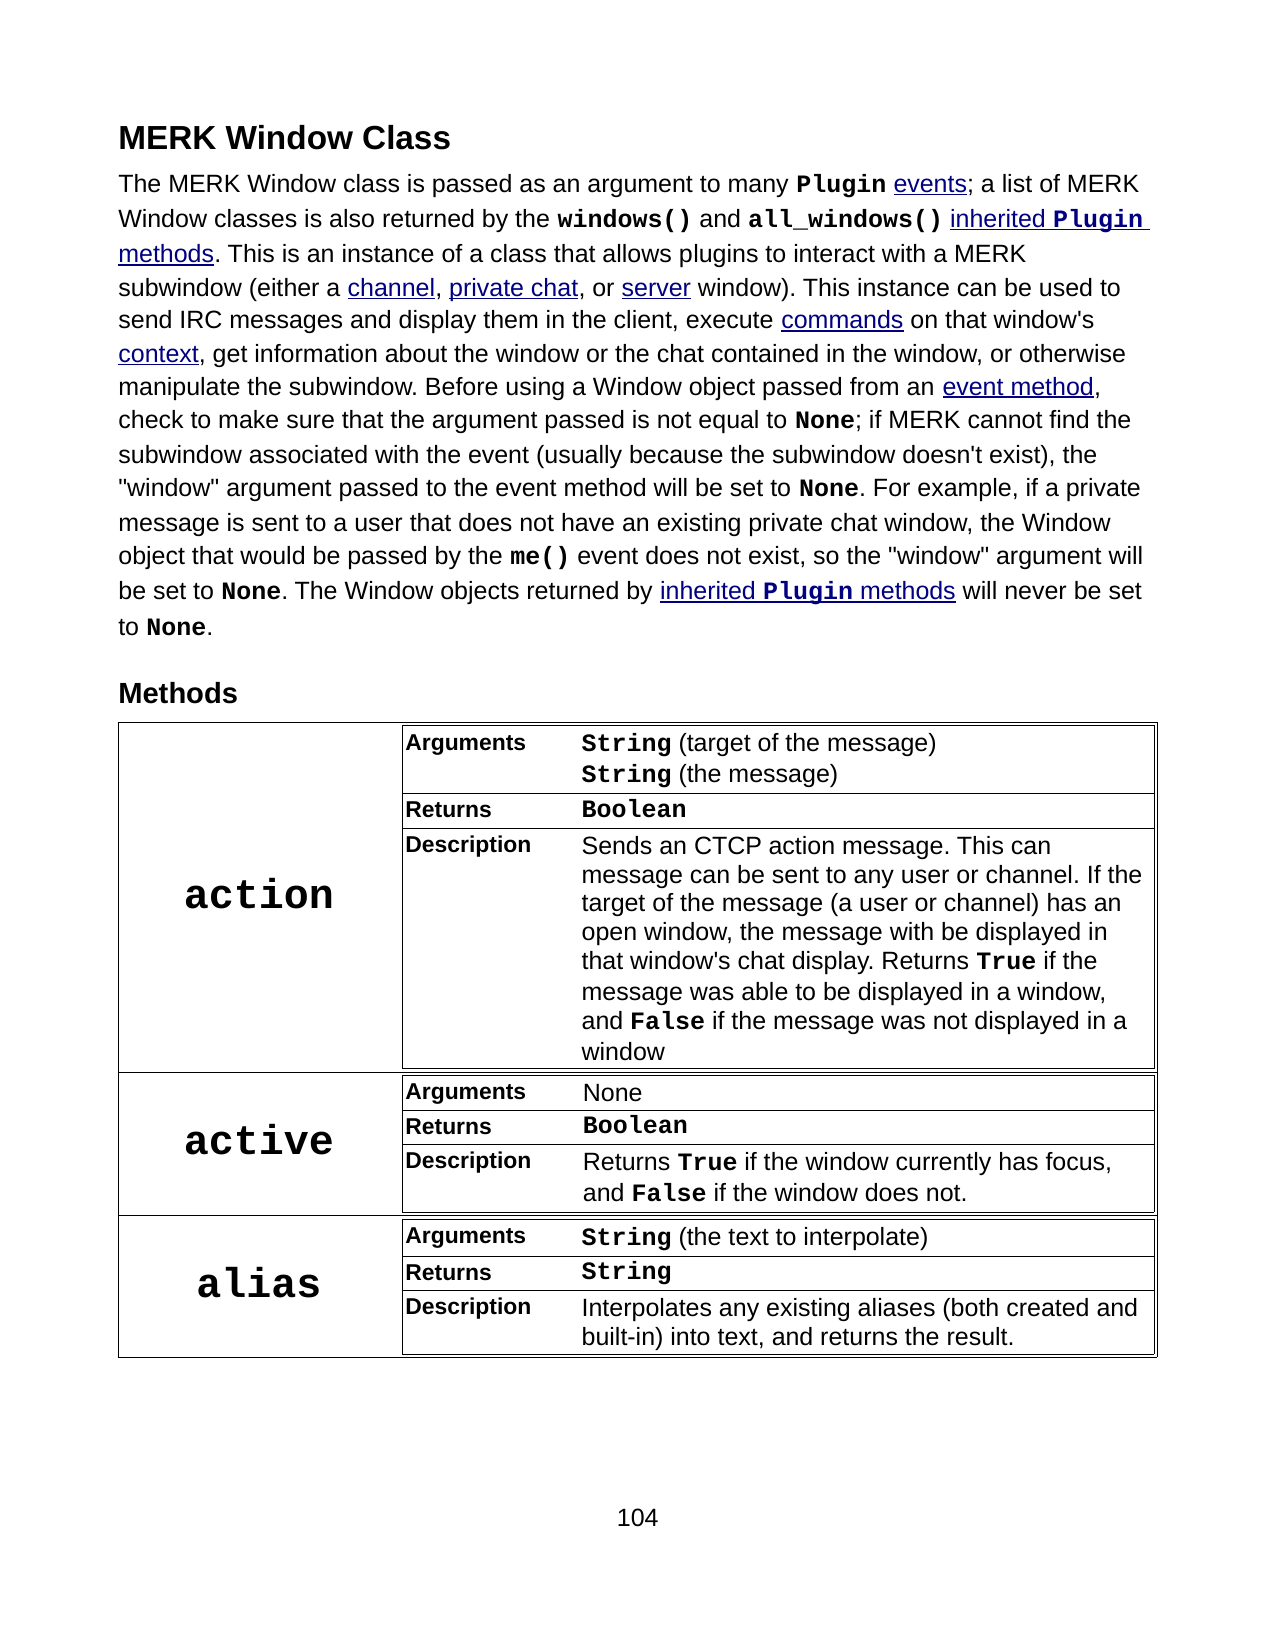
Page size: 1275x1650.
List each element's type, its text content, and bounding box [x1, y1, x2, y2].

table_header String (target of the message) String (the message) [578, 726, 1154, 793]
subtitle Methods [118, 676, 1157, 710]
table_cell [399, 1073, 1157, 1215]
table_header None [580, 1076, 1154, 1109]
table_cell Description [403, 1145, 580, 1212]
table_cell Description [403, 1291, 578, 1354]
table_header action [119, 723, 399, 1072]
table_header Arguments [403, 726, 578, 793]
table_cell Returns True if the window currently has focus, and False if the window does not. [580, 1145, 1154, 1212]
table_cell alias [119, 1216, 399, 1357]
table_cell Returns [403, 794, 578, 828]
table_cell Returns [403, 1257, 578, 1290]
table_cell Description [403, 829, 578, 1068]
subtitle MERK Window Class [118, 118, 1157, 157]
table_cell String [578, 1257, 1154, 1290]
table_cell Returns [403, 1111, 580, 1144]
table_cell Sends an CTCP action message. This can message can be sent to any user or channel. If the target of the message (a user or channel) has an open window, the message with be displayed in that window's chat display. Returns True if the message was able to be displayed in a window, and False if the message was not displayed in a window [578, 829, 1154, 1068]
table_header [399, 723, 1157, 1072]
table_cell Interpolates any existing aliases (both created and built-in) into text, and returns the result. [578, 1291, 1154, 1354]
table_cell active [119, 1073, 399, 1215]
text The MERK Window class is passed as an argument to many Plugin events; a list of MERK Window classes is also returned by the windows() and all_windows() inherited Plugin methods. This is an instance of a class that allows plugins to interact with a MERK subwindow (either a channel, private chat, or server window). This instance can be used to send IRC messages and display them in the client, execute commands on that window's context, get information about the window or the chat contained in the window, or otherwise manipulate the subwindow. Before using a Window object passed from an event method, check to make sure that the argument passed is not equal to None; if MERK cannot find the subwindow associated with the event (usually because the subwindow doesn't exist), the "window" argument passed to the event method will be set to None. For example, if a private message is sent to a user that does not have an existing private chat window, the Window object that would be passed by the me() event does not exist, so the "window" argument will be set to None. The Window objects returned by inherited Plugin methods will never be set to None. [118, 169, 1157, 642]
table_cell [399, 1216, 1157, 1357]
table_cell Boolean [580, 1111, 1154, 1144]
table_cell Boolean [578, 794, 1154, 828]
table_header Arguments [403, 1220, 578, 1256]
table_header Arguments [403, 1076, 580, 1109]
table_header String (the text to interpolate) [578, 1220, 1154, 1256]
